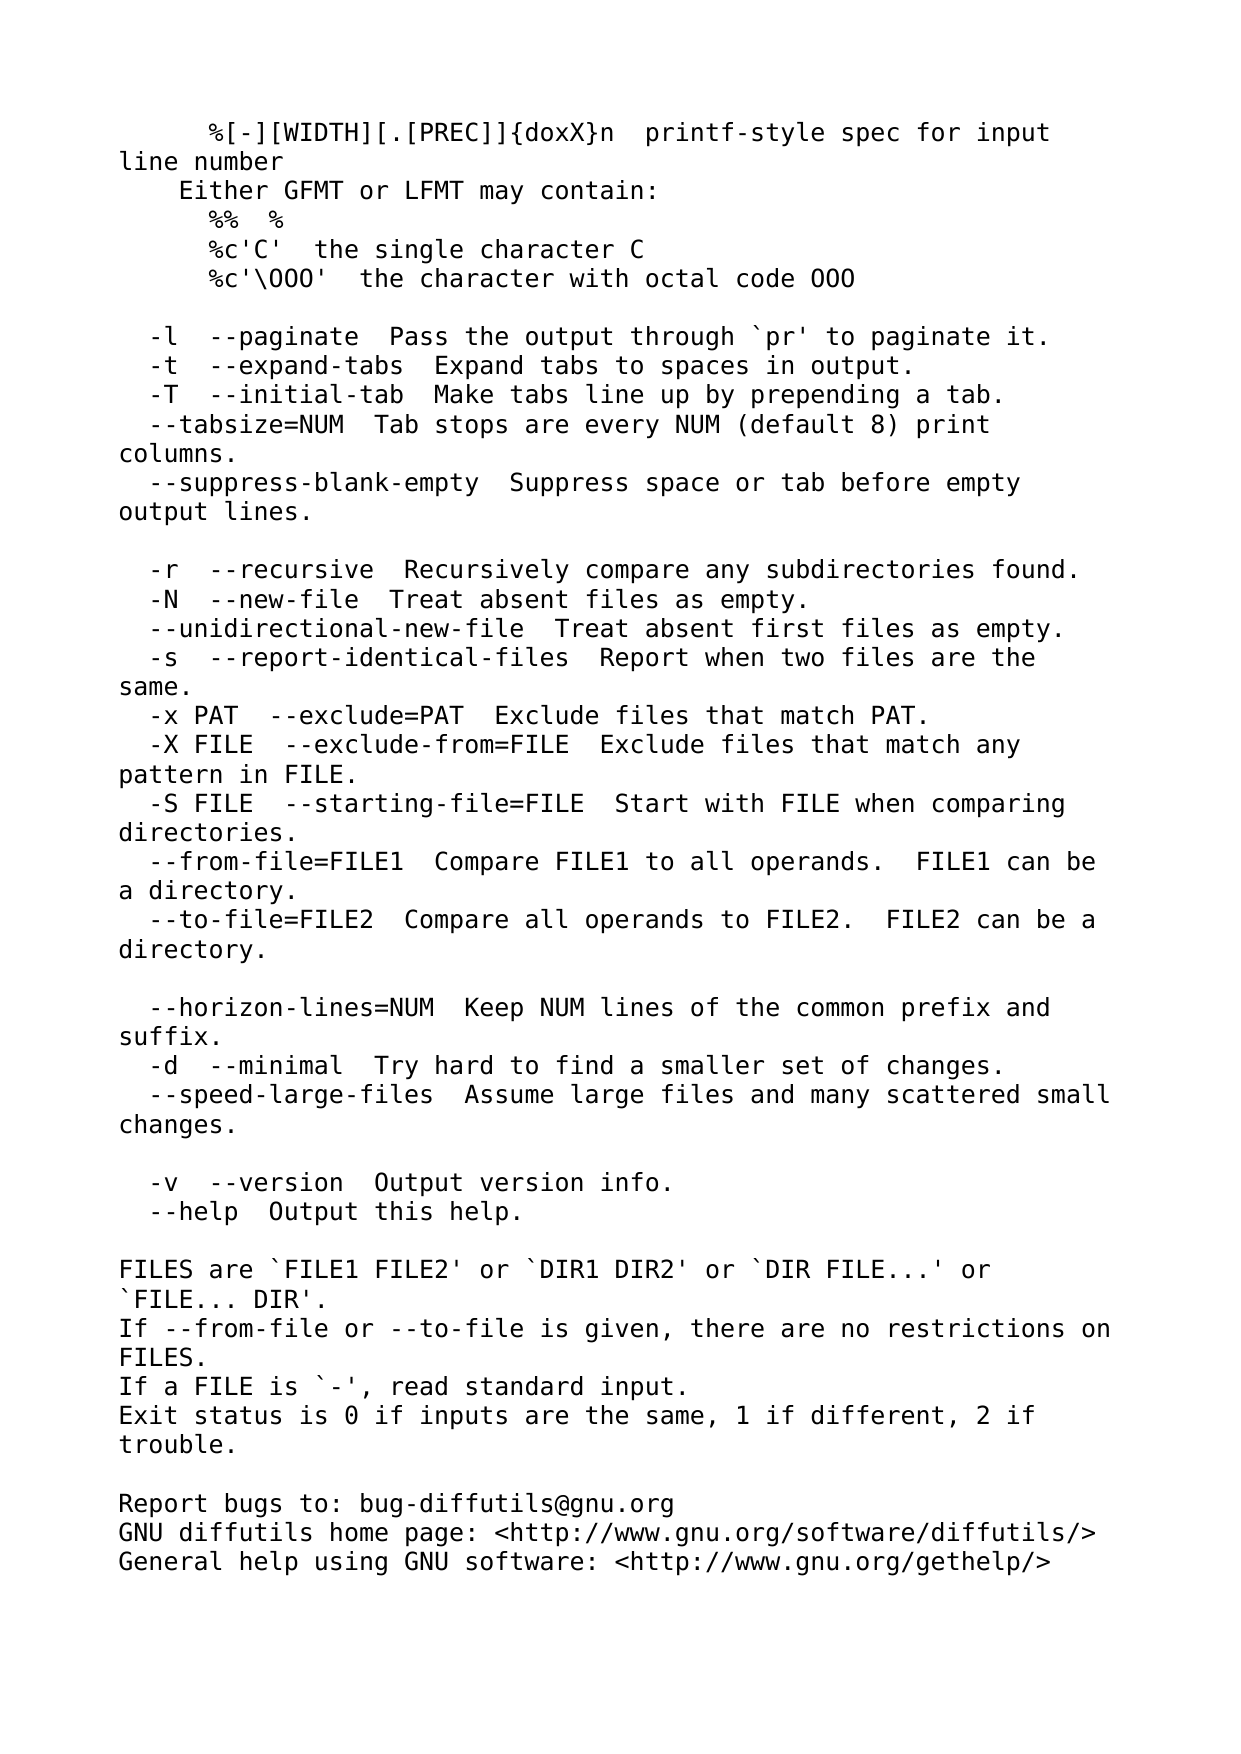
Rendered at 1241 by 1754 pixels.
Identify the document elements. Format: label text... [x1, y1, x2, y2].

text %[-][WIDTH][.[PREC]]{doxX}n printf-style spec for input line number Either GFMT or LFMT may contain: %% % %c'C' the single character C %c'\OOO' the character with octal code OOO -l --paginate Pass the output through `pr' to paginate it. -t --expand-tabs Expand tabs to spaces in output. -T --initial-tab Make tabs line up by prepending a tab. --tabsize=NUM Tab stops are every NUM (default 8) print columns. --suppress-blank-empty Suppress space or tab before empty output lines. -r --recursive Recursively compare any subdirectories found. -N --new-file Treat absent files as empty. --unidirectional-new-file Treat absent first files as empty. -s --report-identical-files Report when two files are the same. -x PAT --exclude=PAT Exclude files that match PAT. -X FILE --exclude-from=FILE Exclude files that match any pattern in FILE. -S FILE --starting-file=FILE Start with FILE when comparing directories. --from-file=FILE1 Compare FILE1 to all operands. FILE1 can be a directory. --to-file=FILE2 Compare all operands to FILE2. FILE2 can be a directory. --horizon-lines=NUM Keep NUM lines of the common prefix and suffix. -d --minimal Try hard to find a smaller set of changes. --speed-large-files Assume large files and many scattered small changes. -v --version Output version info. --help Output this help. FILES are `FILE1 FILE2' or `DIR1 DIR2' or `DIR FILE...' or `FILE... DIR'. If --from-file or --to-file is given, there are no restrictions on FILES. If a FILE is `-', read standard input. Exit status is 0 if inputs are the same, 1 if different, 2 if trouble. Report bugs to: bug-diffutils@gnu.org GNU diffutils home page: <http://www.gnu.org/software/diffutils/> General help using GNU software: <http://www.gnu.org/gethelp/> [118, 118, 1122, 1576]
